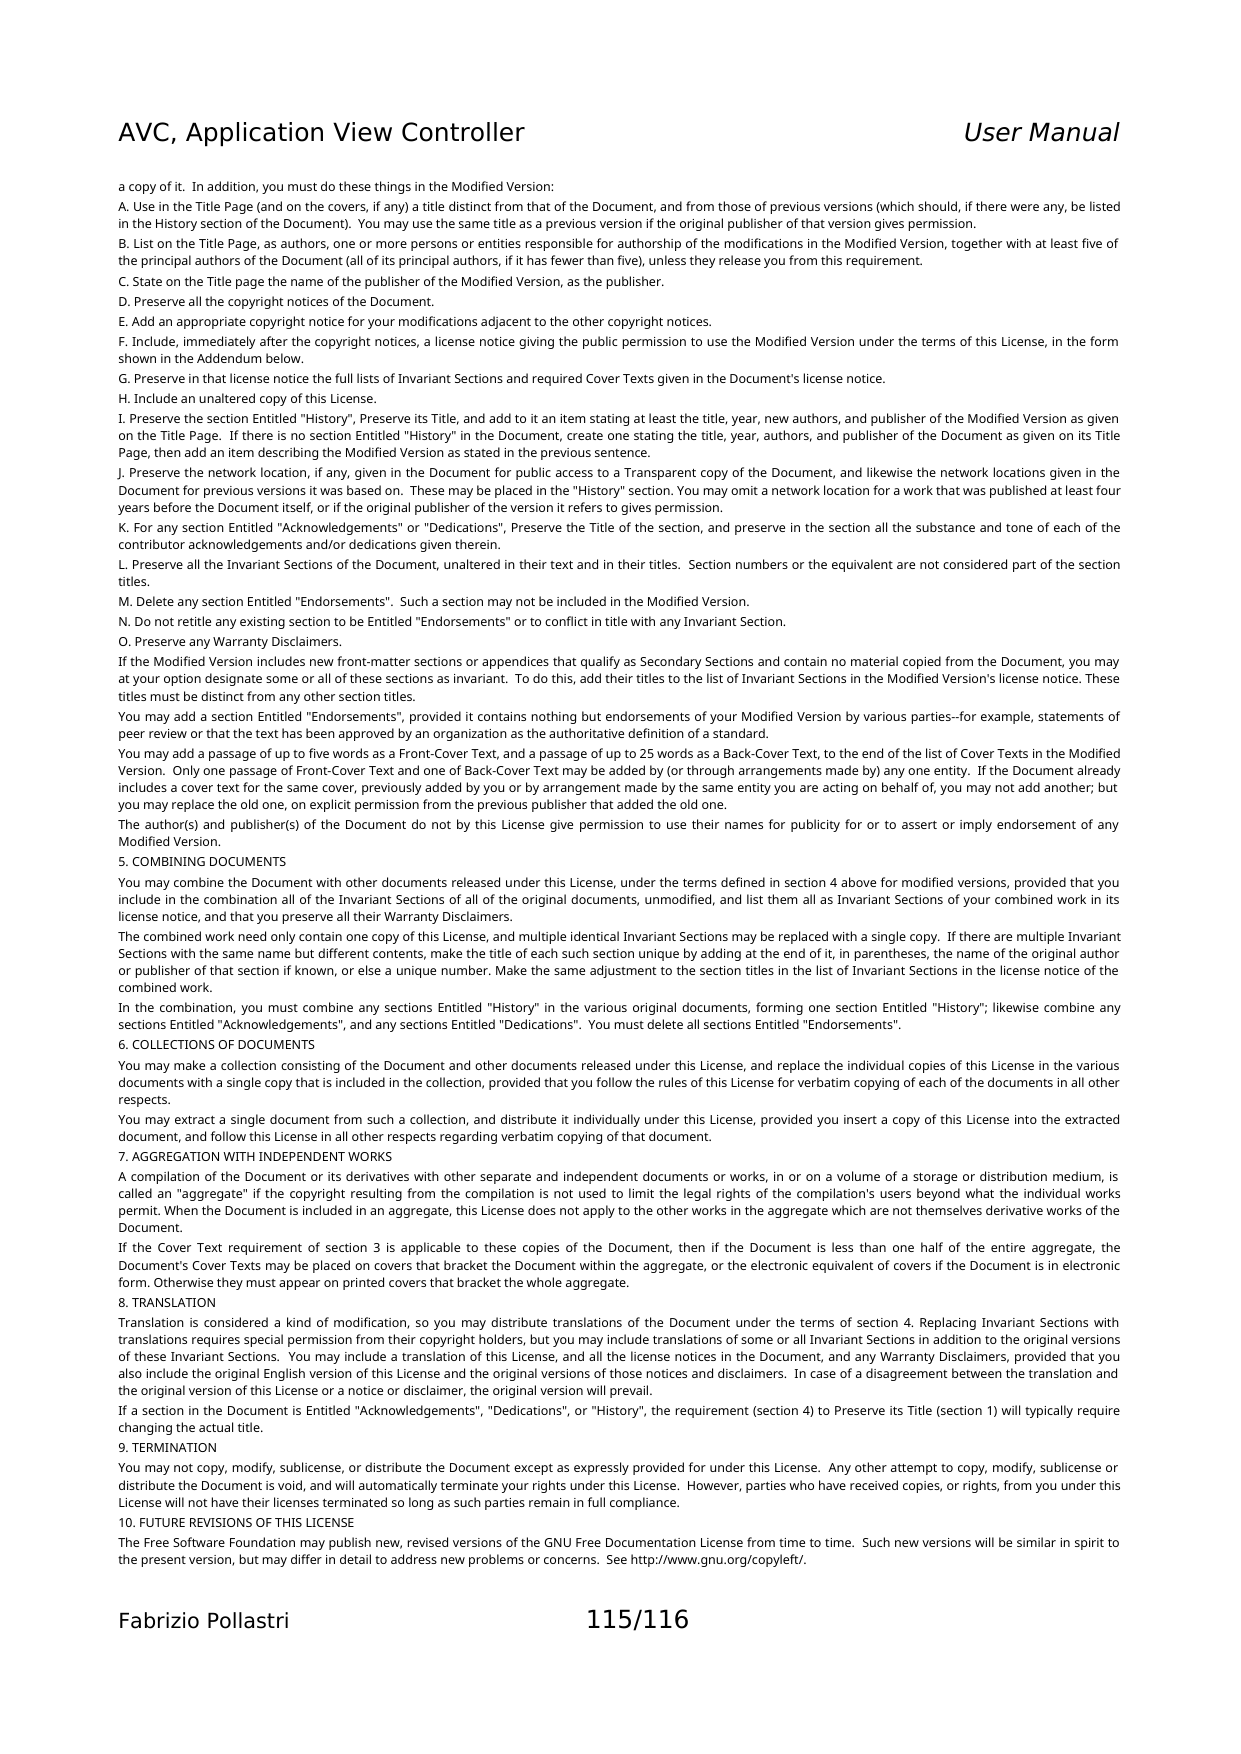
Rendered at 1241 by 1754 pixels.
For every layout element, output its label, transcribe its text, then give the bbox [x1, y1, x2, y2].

text You may not copy, modify, sublicense, or distribute the Document except as expressly provided for under this License. Any other attempt to copy, modify, sublicense or distribute the Document is void, and will automatically terminate your rights under this License. However, parties who have received copies, or rights, from you under this License will not have their licenses terminated so long as such parties remain in full compliance. [118, 1459, 1122, 1511]
text O. Preserve any Warranty Disclaimers. [118, 633, 1122, 651]
text The Free Software Foundation may publish new, revised versions of the GNU Free Documentation License from time to time. Such new versions will be similar in spirit to the present version, but may differ in detail to address new problems or concerns. See http://www.gnu.org/copyleft/. [118, 1534, 1122, 1568]
text K. For any section Entitled "Acknowledgements" or "Dedications", Preserve the Title of the section, and preserve in the section all the substance and tone of each of the contributor acknowledgements and/or dedications given therein. [118, 519, 1122, 553]
text B. List on the Title Page, as authors, one or more persons or entities responsible for authorship of the modifications in the Modified Version, together with at least five of the principal authors of the Document (all of its principal authors, if it has fewer than five), unless they release you from this requirement. [118, 235, 1122, 269]
text Translation is considered a kind of modification, so you may distribute translations of the Document under the terms of section 4. Replacing Invariant Sections with translations requires special permission from their copyright holders, but you may include translations of some or all Invariant Sections in addition to the original versions of these Invariant Sections. You may include a translation of this License, and all the license notices in the Document, and any Warranty Disclaimers, provided that you also include the original English version of this License and the original versions of those notices and disclaimers. In case of a disagreement between the translation and the original version of this License or a notice or disclaimer, the original version will prevail. [118, 1314, 1122, 1399]
text You may extract a single document from such a collection, and distribute it individually under this License, provided you insert a copy of this License into the extracted document, and follow this License in all other respects regarding verbatim copying of that document. [118, 1111, 1122, 1145]
text 10. FUTURE REVISIONS OF THIS LICENSE [118, 1514, 1122, 1531]
text L. Preserve all the Invariant Sections of the Document, unaltered in their text and in their titles. Section numbers or the equivalent are not considered part of the section titles. [118, 556, 1122, 590]
text E. Add an appropriate copyright notice for your modifications adjacent to the other copyright notices. [118, 313, 1122, 330]
text 7. AGGREGATION WITH INDEPENDENT WORKS [118, 1148, 1122, 1165]
text The combined work need only contain one copy of this License, and multiple identical Invariant Sections may be replaced with a single copy. If there are multiple Invariant Sections with the same name but different contents, make the title of each such section unique by adding at the end of it, in parentheses, the name of the original author or publisher of that section if known, or else a unique number. Make the same adjustment to the section titles in the list of Invariant Sections in the license notice of the combined work. [118, 928, 1122, 996]
text H. Include an unaltered copy of this License. [118, 390, 1122, 407]
text In the combination, you must combine any sections Entitled "History" in the various original documents, forming one section Entitled "History"; likewise combine any sections Entitled "Acknowledgements", and any sections Entitled "Dedications". You must delete all sections Entitled "Endorsements". [118, 999, 1122, 1033]
text N. Do not retitle any existing section to be Entitled "Endorsements" or to conflict in title with any Invariant Section. [118, 613, 1122, 630]
text The author(s) and publisher(s) of the Document do not by this License give permission to use their names for publicity for or to assert or imply endorsement of any Modified Version. [118, 816, 1122, 851]
text 6. COLLECTIONS OF DOCUMENTS [118, 1036, 1122, 1053]
text 5. COMBINING DOCUMENTS [118, 853, 1122, 871]
text M. Delete any section Entitled "Endorsements". Such a section may not be included in the Modified Version. [118, 593, 1122, 610]
text A. Use in the Title Page (and on the covers, if any) a title distinct from that of the Document, and from those of previous versions (which should, if there were any, be listed in the History section of the Document). You may use the same title as a previous version if the original publisher of that version gives permission. [118, 198, 1122, 232]
text a copy of it. In addition, you must do these things in the Modified Version: [118, 178, 1122, 195]
text D. Preserve all the copyright notices of the Document. [118, 293, 1122, 310]
text You may combine the Document with other documents released under this License, under the terms defined in section 4 above for modified versions, provided that you include in the combination all of the Invariant Sections of all of the original documents, unmodified, and list them all as Invariant Sections of your combined work in its license notice, and that you preserve all their Warranty Disclaimers. [118, 874, 1122, 925]
text 8. TRANSLATION [118, 1294, 1122, 1311]
text F. Include, immediately after the copyright notices, a license notice giving the public permission to use the Modified Version under the terms of this License, in the form shown in the Addendum below. [118, 333, 1122, 367]
text I. Preserve the section Entitled "History", Preserve its Title, and add to it an item stating at least the title, year, new authors, and publisher of the Modified Version as given on the Title Page. If there is no section Entitled "History" in the Document, create one stating the title, year, authors, and publisher of the Document as given on its Title Page, then add an item describing the Modified Version as stated in the previous sentence. [118, 410, 1122, 462]
text J. Preserve the network location, if any, given in the Document for public access to a Transparent copy of the Document, and likewise the network locations given in the Document for previous versions it was based on. These may be placed in the "History" section. You may omit a network location for a work that was published at least four years before the Document itself, or if the original publisher of the version it refers to gives permission. [118, 464, 1122, 516]
text If the Cover Text requirement of section 3 is applicable to these copies of the Document, then if the Document is less than one half of the entire aggregate, the Document's Cover Texts may be placed on covers that bracket the Document within the aggregate, or the electronic equivalent of covers if the Document is in electronic form. Otherwise they must appear on printed covers that bracket the whole aggregate. [118, 1239, 1122, 1291]
text C. State on the Title page the name of the publisher of the Modified Version, as the publisher. [118, 273, 1122, 290]
text 9. TERMINATION [118, 1439, 1122, 1457]
text You may add a section Entitled "Endorsements", provided it contains nothing but endorsements of your Modified Version by various parties--for example, statements of peer review or that the text has been approved by an organization as the authoritative definition of a standard. [118, 708, 1122, 742]
text G. Preserve in that license notice the full lists of Invariant Sections and required Cover Texts given in the Document's license notice. [118, 370, 1122, 387]
text If the Modified Version includes new front-matter sections or appendices that qualify as Secondary Sections and contain no material copied from the Document, you may at your option designate some or all of these sections as invariant. To do this, add their titles to the list of Invariant Sections in the Modified Version's license notice. These titles must be distinct from any other section titles. [118, 653, 1122, 705]
text You may add a passage of up to five words as a Front-Cover Text, and a passage of up to 25 words as a Back-Cover Text, to the end of the list of Cover Texts in the Modified Version. Only one passage of Front-Cover Text and one of Back-Cover Text may be added by (or through arrangements made by) any one entity. If the Document already includes a cover text for the same cover, previously added by you or by arrangement made by the same entity you are acting on behalf of, you may not add another; but you may replace the old one, on explicit permission from the previous publisher that added the old one. [118, 745, 1122, 813]
text If a section in the Document is Entitled "Acknowledgements", "Dedications", or "History", the requirement (section 4) to Preserve its Title (section 1) will typically require changing the actual title. [118, 1402, 1122, 1436]
text A compilation of the Document or its derivatives with other separate and independent documents or works, in or on a volume of a storage or distribution medium, is called an "aggregate" if the copyright resulting from the compilation is not used to limit the legal rights of the compilation's users beyond what the individual works permit. When the Document is included in an aggregate, this License does not apply to the other works in the aggregate which are not themselves derivative works of the Document. [118, 1168, 1122, 1236]
text You may make a collection consisting of the Document and other documents released under this License, and replace the individual copies of this License in the various documents with a single copy that is included in the collection, provided that you follow the rules of this License for verbatim copying of each of the documents in all other respects. [118, 1057, 1122, 1108]
